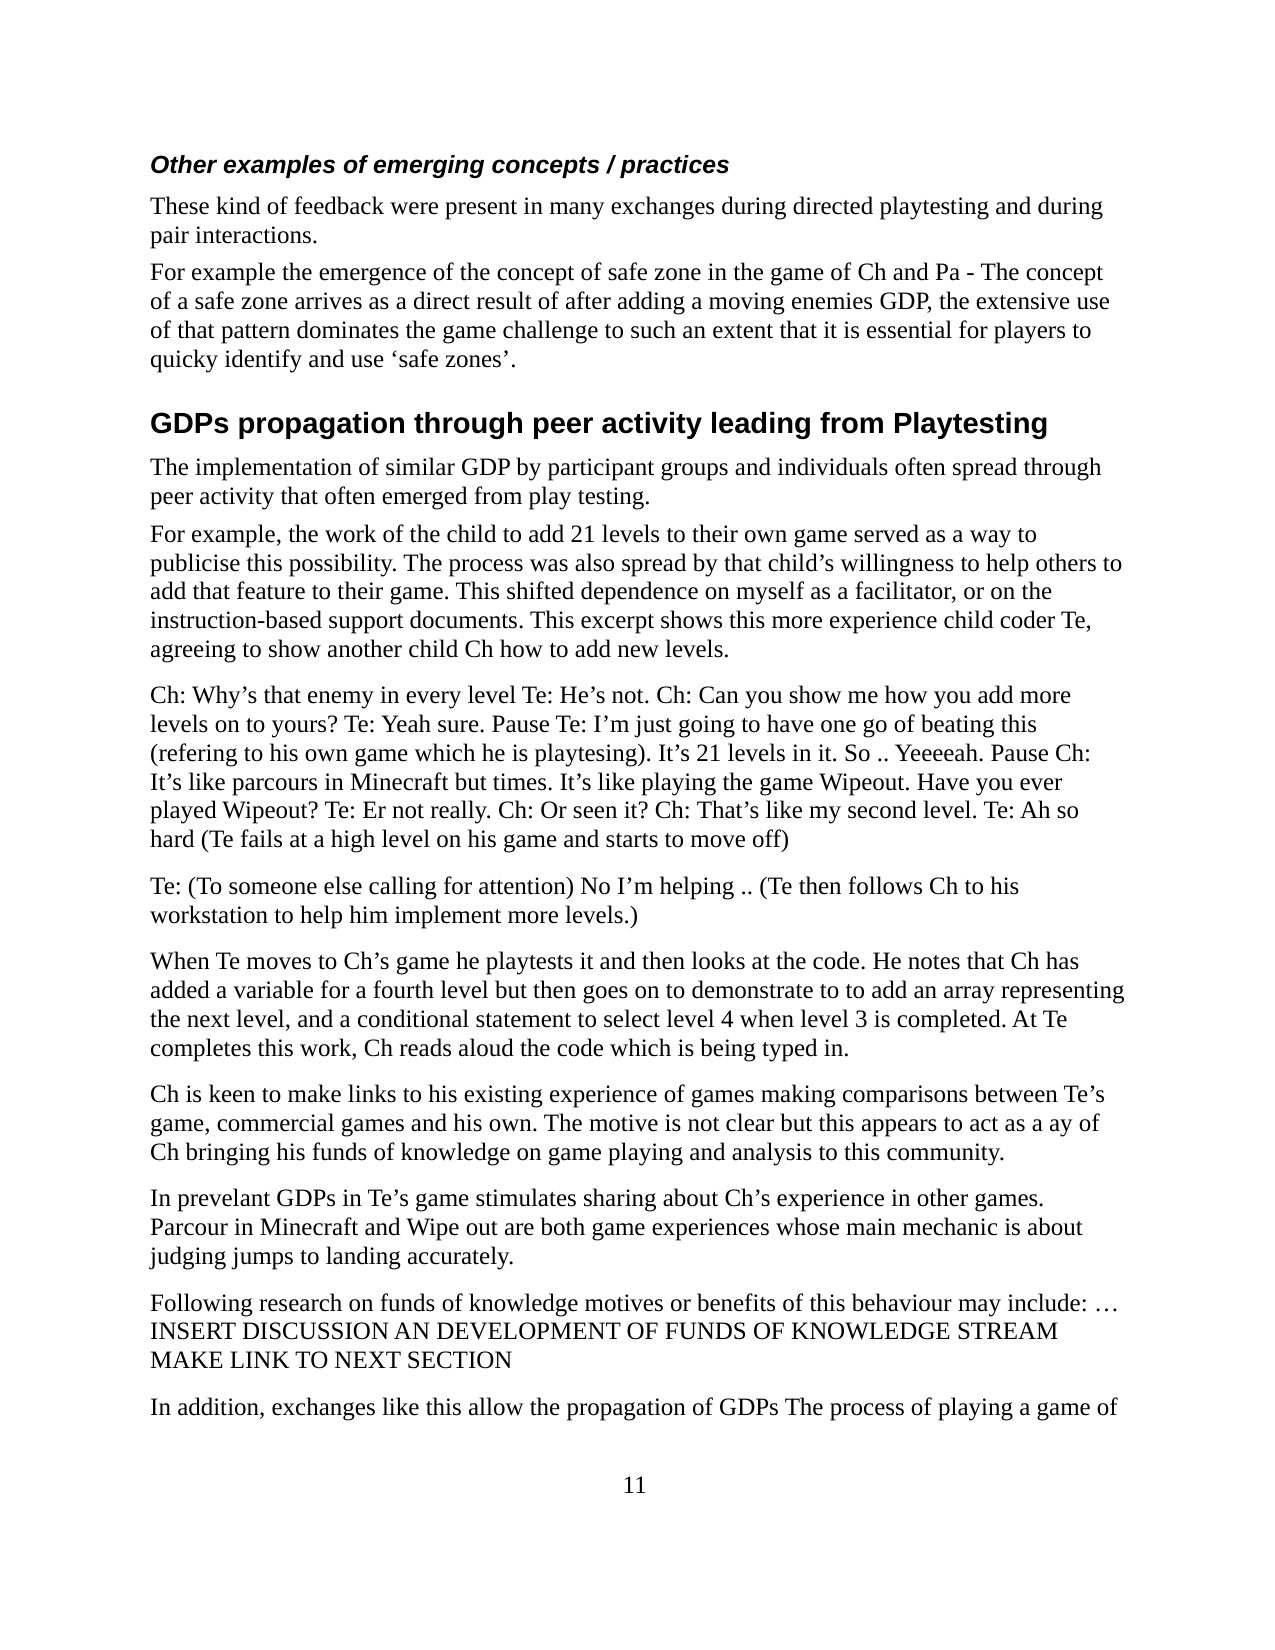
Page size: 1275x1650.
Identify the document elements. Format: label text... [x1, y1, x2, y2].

text When Te moves to Ch’s game he playtests it and then looks at the code. He notes that Ch has added a variable for a fourth level but then goes on to demonstrate to to add an array representing the next level, and a conditional statement to select level 4 when level 3 is completed. At Te completes this work, Ch reads aloud the code which is being typed in. [150, 946, 1125, 1061]
text For example, the work of the child to add 21 levels to their own game served as a way to publicise this possibility. The process was also spread by that child’s willingness to help others to add that feature to their game. This shifted dependence on myself as a facilitator, or on the instruction-based support documents. This excerpt shows this more experience child coder Te, agreeing to show another child Ch how to add new levels. [150, 519, 1125, 663]
text For example the emergence of the concept of safe zone in the game of Ch and Pa - The concept of a safe zone arrives as a direct result of after adding a moving enemies GDP, the extensive use of that pattern dominates the game challenge to such an extent that it is essential for players to quicky identify and use ‘safe zones’. [150, 257, 1125, 372]
text In addition, exchanges like this allow the propagation of GDPs The process of playing a game of [150, 1392, 1125, 1421]
text Following research on funds of knowledge motives or benefits of this behaviour may include: … INSERT DISCUSSION AN DEVELOPMENT OF FUNDS OF KNOWLEDGE STREAM MAKE LINK TO NEXT SECTION [150, 1288, 1125, 1374]
text Ch: Why’s that enemy in every level Te: He’s not. Ch: Can you show me how you add more levels on to yours? Te: Yeah sure. Pause Te: I’m just going to have one go of beating this (refering to his own game which he is playtesing). It’s 21 levels in it. So .. Yeeeeah. Pause Ch: It’s like parcours in Minecraft but times. It’s like playing the game Wipeout. Have you ever played Wipeout? Te: Er not really. Ch: Or seen it? Ch: That’s like my second level. Te: Ah so hard (Te fails at a high level on his game and starts to move off) [150, 681, 1125, 853]
subtitle GDPs propagation through peer activity leading from Playtesting [150, 406, 1125, 440]
text In prevelant GDPs in Te’s game stimulates sharing about Ch’s experience in other games. Parcour in Minecraft and Wipe out are both game experiences whose main mechanic is about judging jumps to landing accurately. [150, 1183, 1125, 1270]
text The implementation of similar GDP by participant groups and individuals often spread through peer activity that often emerged from play testing. [150, 452, 1125, 510]
text Ch is keen to make links to his existing experience of games making comparisons between Te’s game, commercial games and his own. The motive is not clear but this appears to act as a ay of Ch bringing his funds of knowledge on game playing and analysis to this community. [150, 1079, 1125, 1166]
subtitle Other examples of emerging concepts / practices [150, 150, 1125, 178]
text These kind of feedback were present in many exchanges during directed playtesting and during pair interactions. [150, 191, 1125, 248]
text Te: (To someone else calling for attention) No I’m helping .. (Te then follows Ch to his workstation to help him implement more levels.) [150, 871, 1125, 928]
